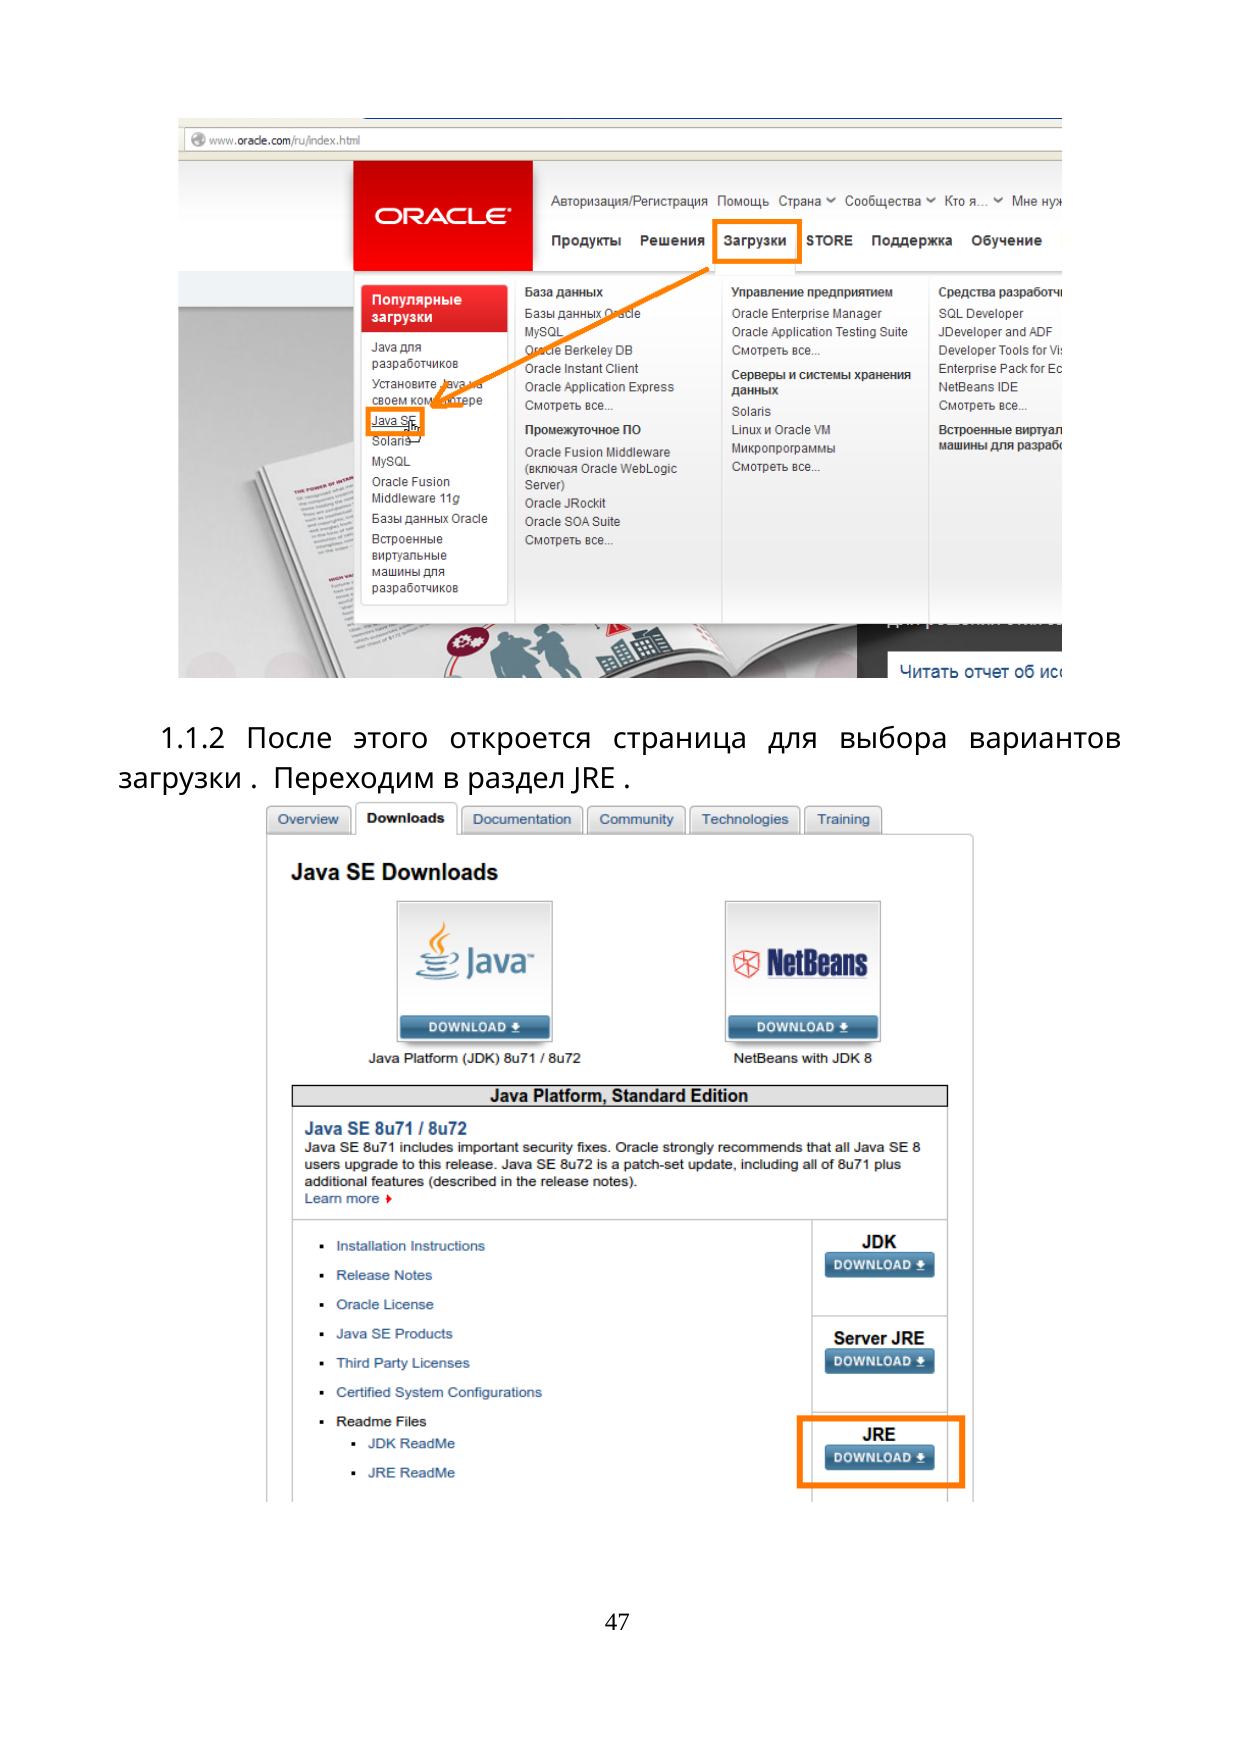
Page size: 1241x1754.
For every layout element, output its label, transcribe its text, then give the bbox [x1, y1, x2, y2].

picture [178, 118, 1062, 678]
picture [254, 796, 986, 1502]
text 1.1.2 После этого откроется страница для выбора вариантов загрузки . Переходим в раздел JRE . [118, 717, 1122, 797]
